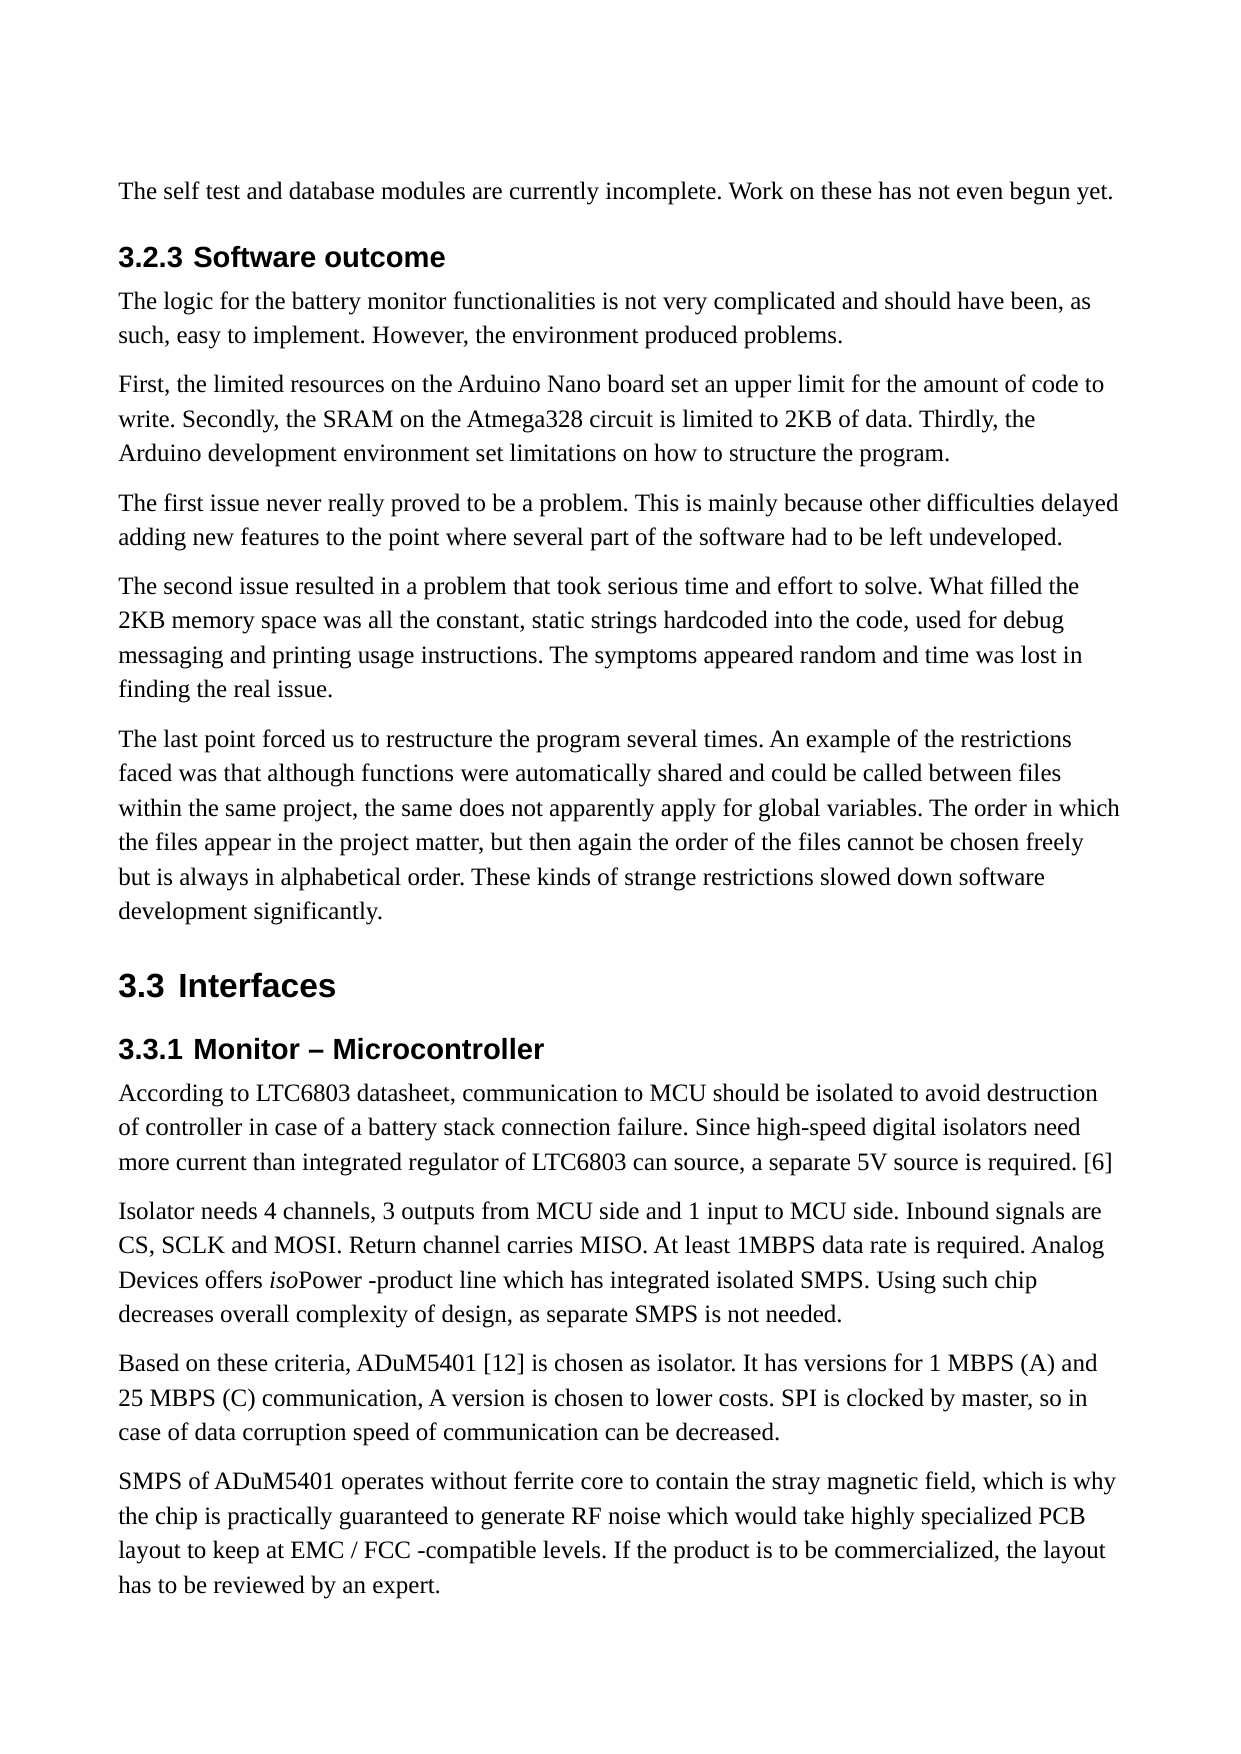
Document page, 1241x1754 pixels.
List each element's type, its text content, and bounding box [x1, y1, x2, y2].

text The self test and database modules are currently incomplete. Work on these has not even begun yet. [118, 176, 1122, 205]
subtitle 3.3.1 Monitor – Microcontroller [118, 1032, 1122, 1065]
subtitle 3.2.3 Software outcome [118, 240, 1122, 273]
text The second issue resulted in a problem that took serious time and effort to solve. What filled the 2KB memory space was all the constant, static strings hardcoded into the code, used for debug messaging and printing usage instructions. The symptoms appeared random and time was lost in finding the real issue. [118, 571, 1122, 703]
text The last point forced us to restructure the program several times. An example of the restrictions faced was that although functions were automatically shared and could be called between files within the same project, the same does not apparently apply for global variables. The order in which the files appear in the project matter, but then again the order of the files cannot be chosen freely but is always in alphabetical order. These kinds of strange restrictions slowed down software development significantly. [118, 724, 1122, 925]
text Based on these criteria, ADuM5401 [12] is chosen as isolator. It has versions for 1 MBPS (A) and 25 MBPS (C) communication, A version is chosen to lower costs. SPI is clocked by master, so in case of data corruption speed of communication can be decreased. [118, 1348, 1122, 1446]
text Isolator needs 4 channels, 3 outputs from MCU side and 1 input to MCU side. Inbound signals are CS, SCLK and MOSI. Return channel carries MISO. At least 1MBPS data rate is required. Analog Devices offers isoPower -product line which has integrated isolated SMPS. Using such chip decreases overall complexity of design, as separate SMPS is not needed. [118, 1196, 1122, 1328]
text The logic for the battery monitor functionalities is not very complicated and should have been, as such, easy to implement. However, the environment produced problems. [118, 286, 1122, 349]
text SMPS of ADuM5401 operates without ferrite core to contain the stray magnetic field, which is why the chip is practically guaranteed to generate RF noise which would take highly specialized PCB layout to keep at EMC / FCC -compatible levels. If the product is to be commercialized, the layout has to be reviewed by an expert. [118, 1466, 1122, 1598]
text According to LTC6803 datasheet, communication to MCU should be isolated to avoid destruction of controller in case of a battery stack connection failure. Since high-speed digital isolators need more current than integrated regulator of LTC6803 can source, a separate 5V source is required. [6] [118, 1078, 1122, 1175]
subtitle 3.3 Interfaces [118, 966, 1122, 1004]
text First, the limited resources on the Arduino Nano board set an upper limit for the amount of code to write. Secondly, the SRAM on the Atmega328 circuit is limited to 2KB of data. Thirdly, the Arduino development environment set limitations on how to structure the program. [118, 369, 1122, 467]
text The first issue never really proved to be a problem. This is mainly because other difficulties delayed adding new features to the point where several part of the software had to be left undeveloped. [118, 488, 1122, 551]
